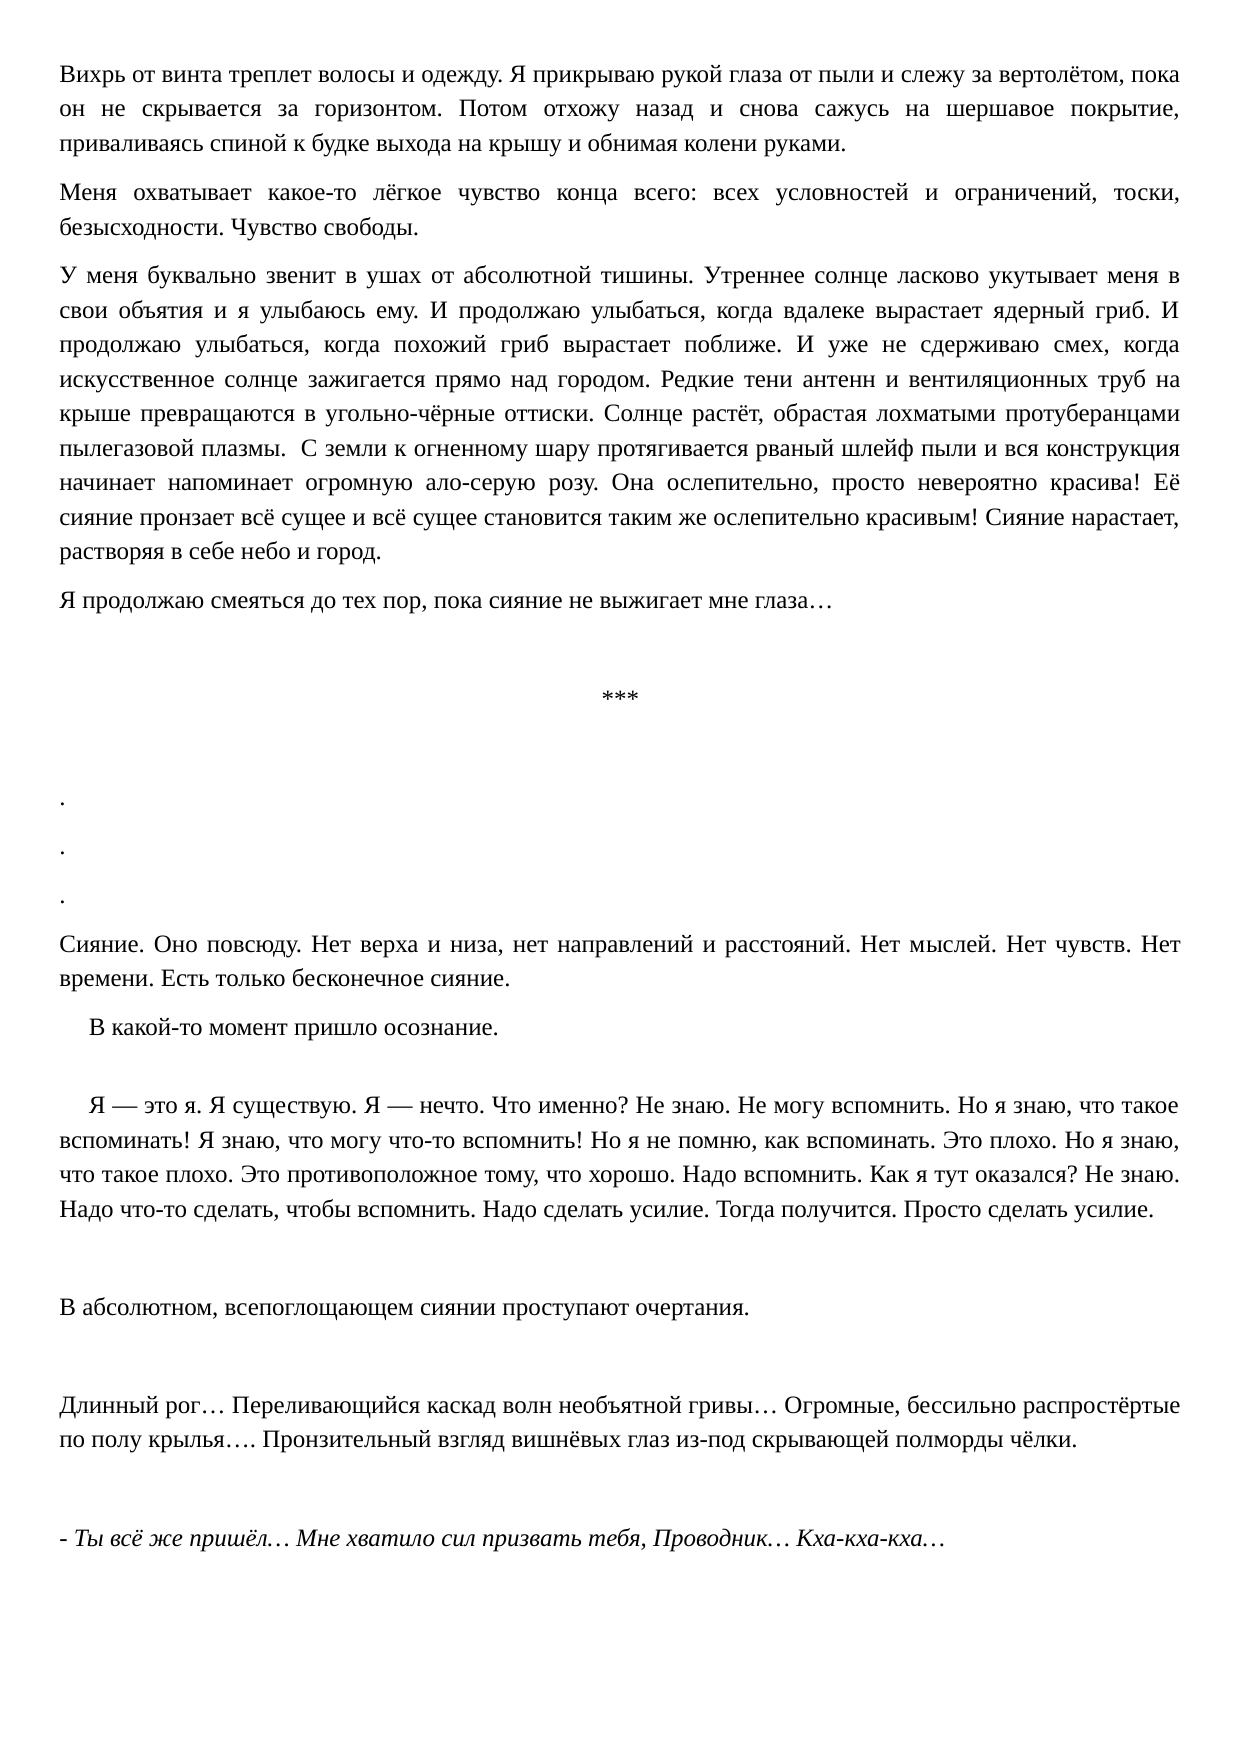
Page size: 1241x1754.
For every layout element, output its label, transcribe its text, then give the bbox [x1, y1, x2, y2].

text - Ты всё же пришёл… Мне хватило сил призвать тебя, Проводник… Кха-кха-кха… [59, 1523, 1181, 1551]
text . [59, 831, 1181, 859]
text . [59, 880, 1181, 909]
text В какой-то момент пришло осознание. [59, 1012, 1181, 1041]
text Меня охватывает какое-то лёгкое чувство конца всего: всех условностей и ограничений, тоски, безысходности. Чувство свободы. [59, 177, 1181, 240]
text Вихрь от винта треплет волосы и одежду. Я прикрываю рукой глаза от пыли и слежу за вертолётом, пока он не скрывается за горизонтом. Потом отхожу назад и снова сажусь на шершавое покрытие, приваливаясь спиной к будке выхода на крышу и обнимая колени руками. [59, 59, 1181, 157]
text Длинный рог… Переливающийся каскад волн необъятной гривы… Огромные, бессильно распростёртые по полу крылья…. Пронзительный взгляд вишнёвых глаз из-под скрывающей полморды чёлки. [59, 1390, 1181, 1453]
text Сияние. Оно повсюду. Нет верха и низа, нет направлений и расстояний. Нет мыслей. Нет чувств. Нет времени. Есть только бесконечное сияние. [59, 929, 1181, 992]
text В абсолютном, всепоглощающем сиянии проступают очертания. [59, 1292, 1181, 1321]
text *** [59, 684, 1181, 712]
text Я продолжаю смеяться до тех пор, пока сияние не выжигает мне глаза… [59, 586, 1181, 614]
text . [59, 782, 1181, 811]
text У меня буквально звенит в ушах от абсолютной тишины. Утреннее солнце ласково укутывает меня в свои объятия и я улыбаюсь ему. И продолжаю улыбаться, когда вдалеке вырастает ядерный гриб. И продолжаю улыбаться, когда похожий гриб вырастает поближе. И уже не сдерживаю смех, когда искусственное солнце зажигается прямо над городом. Редкие тени антенн и вентиляционных труб на крыше превращаются в угольно-чёрные оттиски. Солнце растёт, обрастая лохматыми протуберанцами пылегазовой плазмы. С земли к огненному шару протягивается рваный шлейф пыли и вся конструкция начинает напоминает огромную ало-серую розу. Она ослепительно, просто невероятно красива! Её сияние пронзает всё сущее и всё сущее становится таким же ослепительно красивым! Сияние нарастает, растворяя в себе небо и город. [59, 261, 1181, 565]
text Я — это я. Я существую. Я — нечто. Что именно? Не знаю. Не могу вспомнить. Но я знаю, что такое вспоминать! Я знаю, что могу что-то вспомнить! Но я не помню, как вспоминать. Это плохо. Но я знаю, что такое плохо. Это противоположное тому, что хорошо. Надо вспомнить. Как я тут оказался? Не знаю. Надо что-то сделать, чтобы вспомнить. Надо сделать усилие. Тогда получится. Просто сделать усилие. [59, 1090, 1181, 1222]
